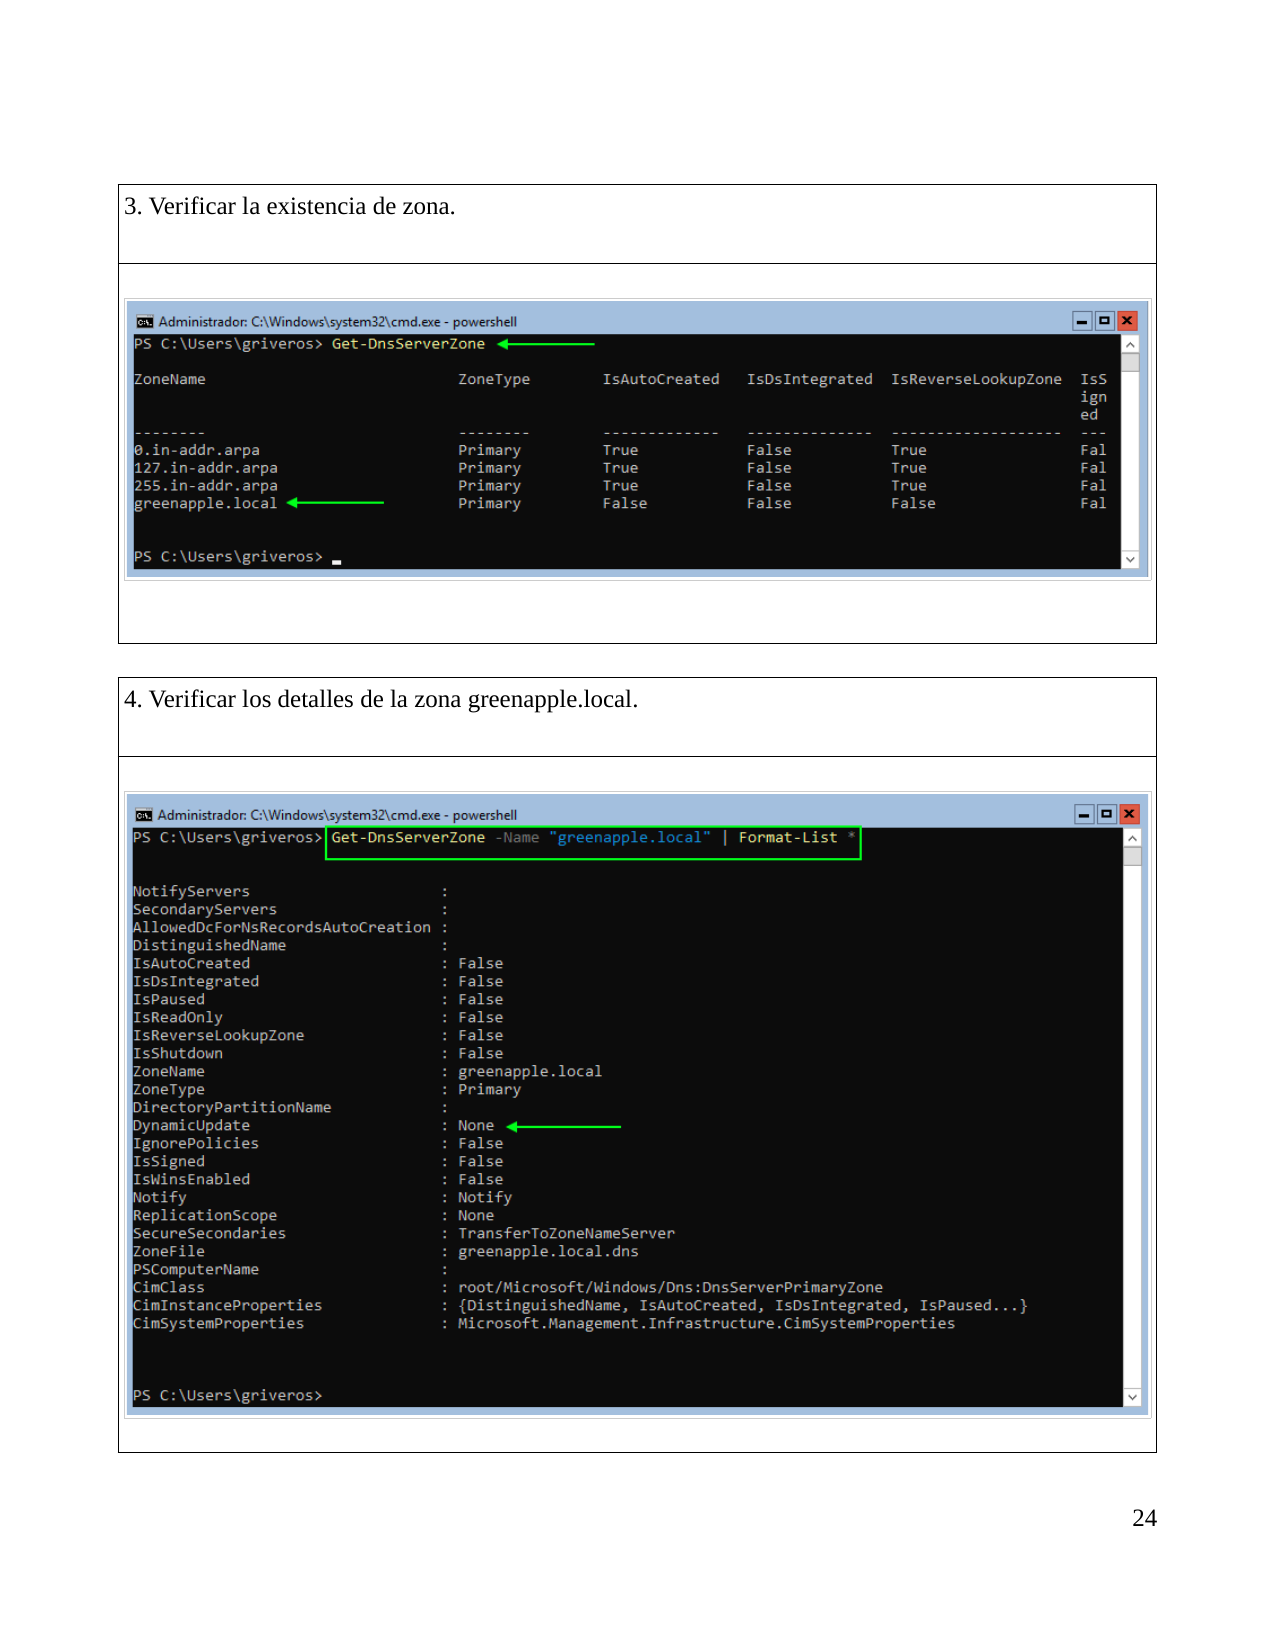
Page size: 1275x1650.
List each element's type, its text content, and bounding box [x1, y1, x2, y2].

picture [126, 794, 1149, 1415]
table_header 3. Verificar la existencia de zona. [119, 185, 1156, 263]
table_header 4. Verificar los detalles de la zona greenapple.local. [119, 678, 1156, 756]
table_cell [119, 757, 1156, 1452]
picture [126, 301, 1149, 577]
table_cell [119, 264, 1156, 643]
